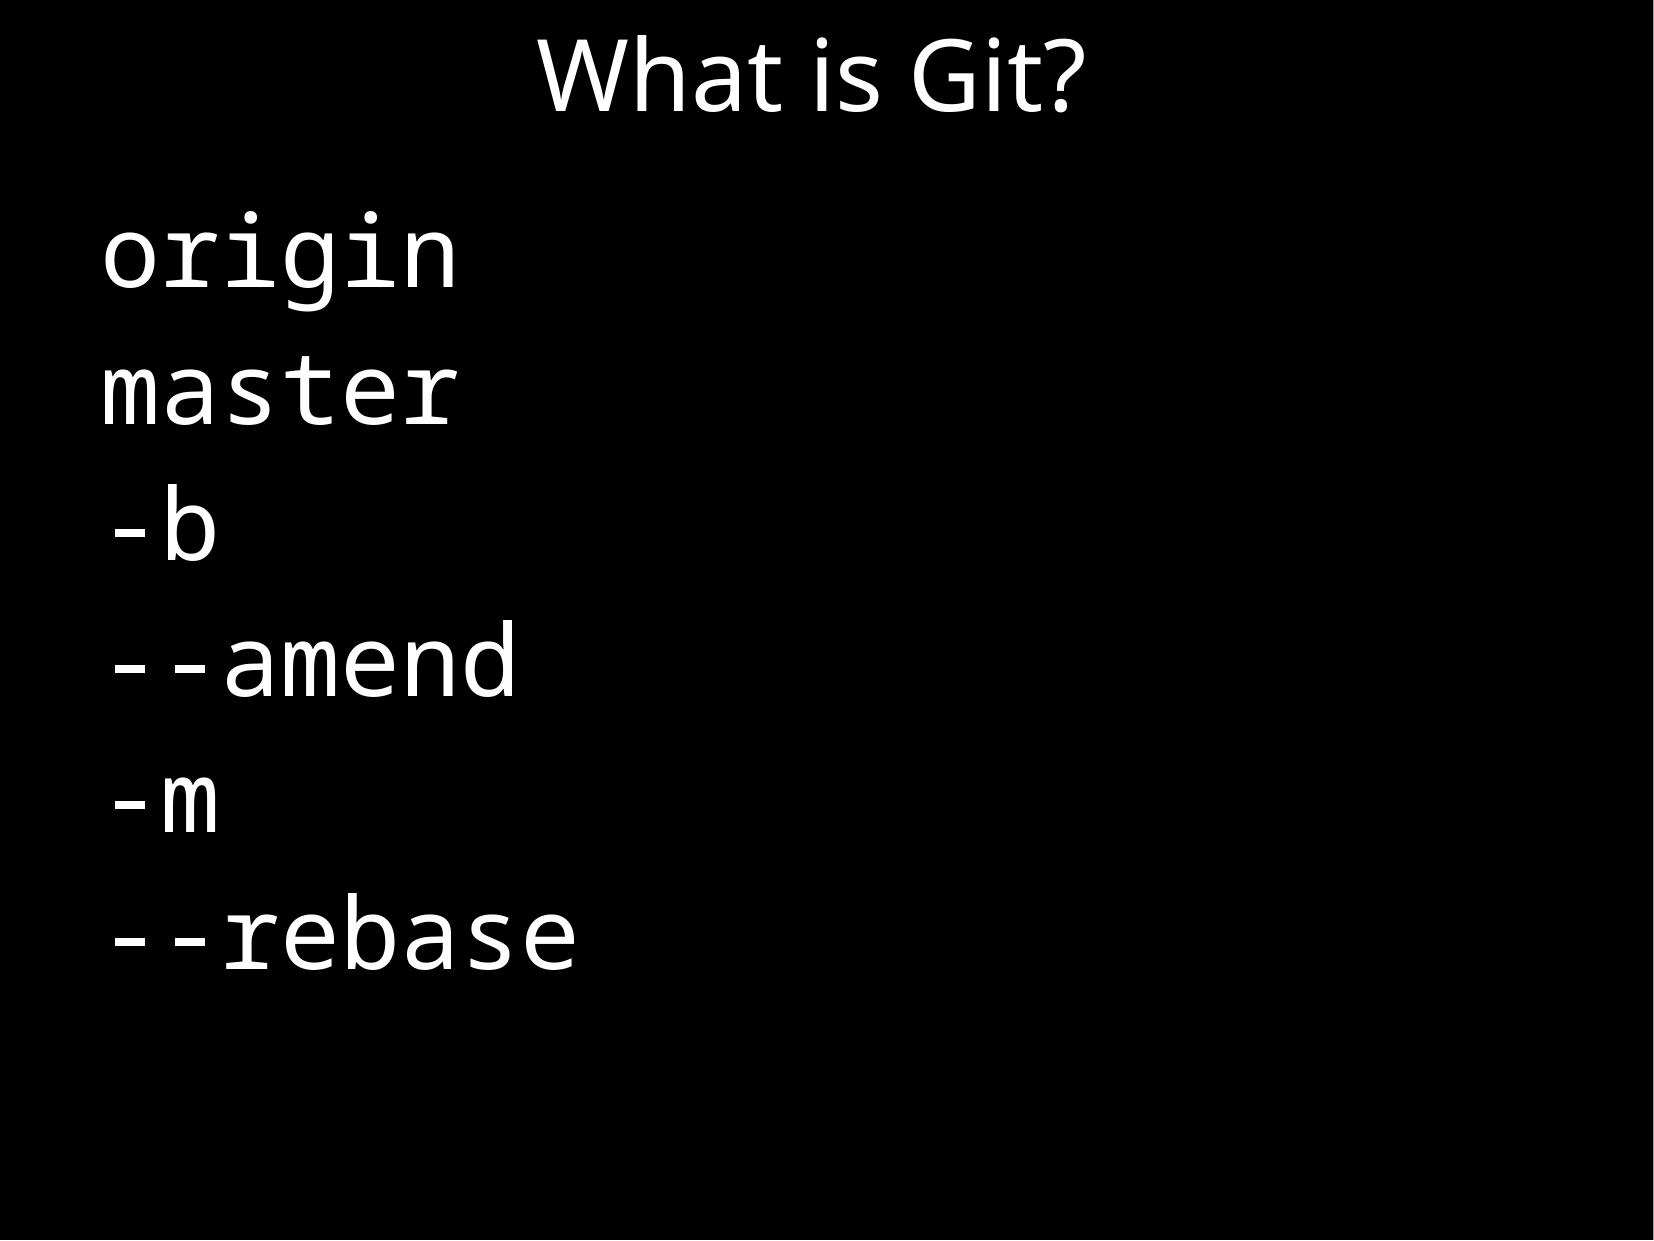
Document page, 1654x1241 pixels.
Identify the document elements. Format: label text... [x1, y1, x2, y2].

text_box origin master -b --amend -m --rebase [88, 129, 1536, 1051]
subtitle What is Git? [88, 88, 1536, 129]
